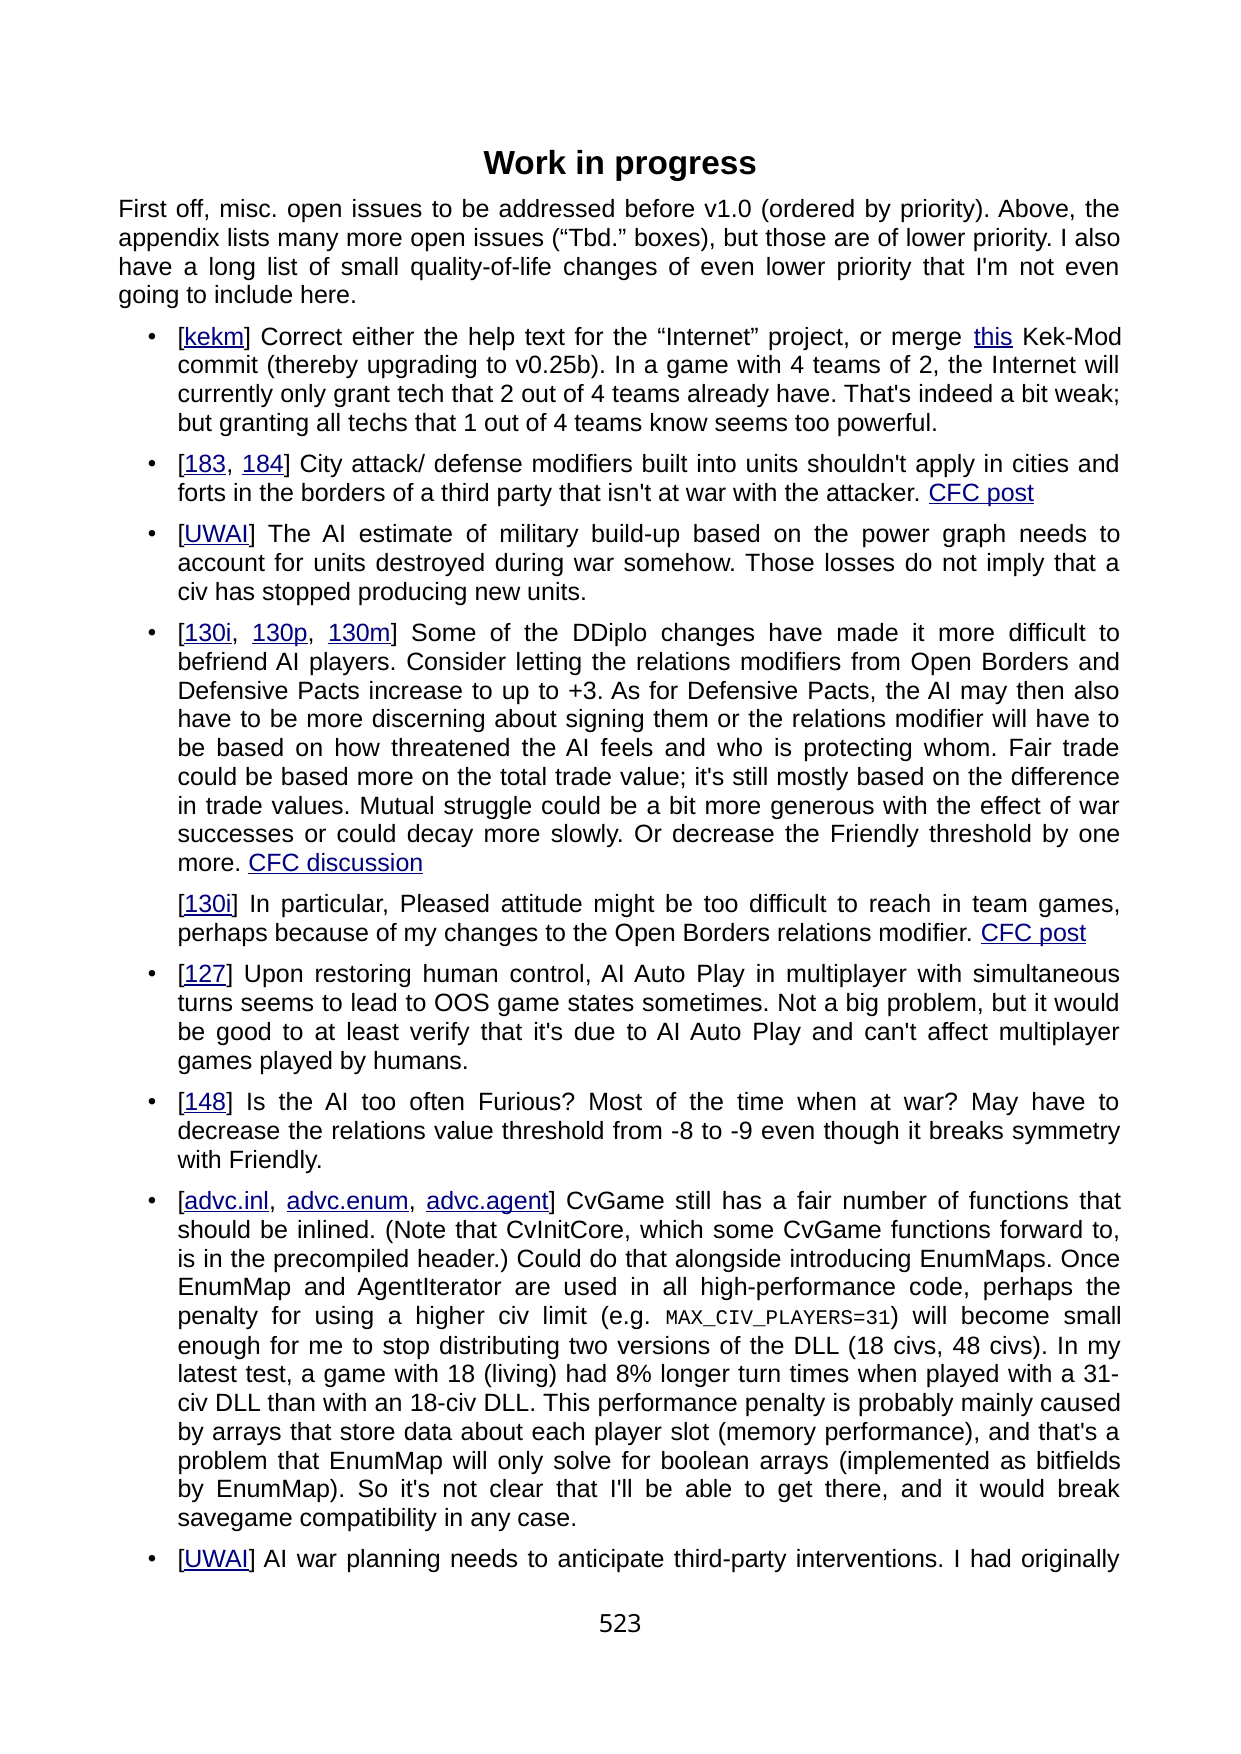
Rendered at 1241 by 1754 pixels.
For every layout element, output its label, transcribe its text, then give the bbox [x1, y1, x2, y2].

list [UWAI] The AI estimate of military build-up based on the power graph needs to account for units destroyed during war somehow. Those losses do not imply that a civ has stopped producing new units. [148, 519, 1122, 606]
list [kekm] Correct either the help text for the “Internet” project, or merge this Kek-Mod commit (thereby upgrading to v0.25b). In a game with 4 teams of 2, the Internet will currently only grant tech that 2 out of 4 teams already have. That's indeed a bit weak; but granting all techs that 1 out of 4 teams know seems too powerful. [148, 322, 1122, 437]
list [130i] In particular, Pleased attitude might be too difficult to reach in team games, perhaps because of my changes to the Open Borders relations modifier. CFC post [148, 889, 1122, 947]
list [127] Upon restoring human control, AI Auto Play in multiplayer with simultaneous turns seems to lead to OOS game states sometimes. Not a big problem, but it would be good to at least verify that it's due to AI Auto Play and can't affect multiplayer games played by humans. [148, 959, 1122, 1074]
list [130i, 130p, 130m] Some of the DDiplo changes have made it more difficult to befriend AI players. Consider letting the relations modifiers from Open Borders and Defensive Pacts increase to up to +3. As for Defensive Pacts, the AI may then also have to be more discerning about signing them or the relations modifier will have to be based on how threatened the AI feels and who is protecting whom. Fair trade could be based more on the total trade value; it's still mostly based on the difference in trade values. Mutual struggle could be a bit more generous with the effect of war successes or could decay more slowly. Or decrease the Friendly threshold by one more. CFC discussion [148, 618, 1122, 877]
list [UWAI] AI war planning needs to anticipate third-party interventions. I had originally [148, 1544, 1122, 1573]
list [148] Is the AI too often Furious? Most of the time when at war? May have to decrease the relations value threshold from -8 to -9 even though it breaks symmetry with Friendly. [148, 1087, 1122, 1173]
subtitle Work in progress [118, 143, 1122, 182]
list [advc.inl, advc.enum, advc.agent] CvGame still has a fair number of functions that should be inlined. (Note that CvInitCore, which some CvGame functions forward to, is in the precompiled header.) Could do that alongside introducing EnumMaps. Once EnumMap and AgentIterator are used in all high-performance code, perhaps the penalty for using a higher civ limit (e.g. MAX_CIV_PLAYERS=31) will become small enough for me to stop distributing two versions of the DLL (18 civs, 48 civs). In my latest test, a game with 18 (living) had 8% longer turn times when played with a 31-civ DLL than with an 18-civ DLL. This performance penalty is probably mainly caused by arrays that store data about each player slot (memory performance), and that's a problem that EnumMap will only solve for boolean arrays (implemented as bitfields by EnumMap). So it's not clear that I'll be able to get there, and it would break savegame compatibility in any case. [148, 1186, 1122, 1532]
list [183, 184] City attack/ defense modifiers built into units shouldn't apply in cities and forts in the borders of a third party that isn't at war with the attacker. CFC post [148, 449, 1122, 507]
text First off, misc. open issues to be addressed before v1.0 (ordered by priority). Above, the appendix lists many more open issues (“Tbd.” boxes), but those are of lower priority. I also have a long list of small quality-of-life changes of even lower priority that I'm not even going to include here. [118, 194, 1122, 309]
